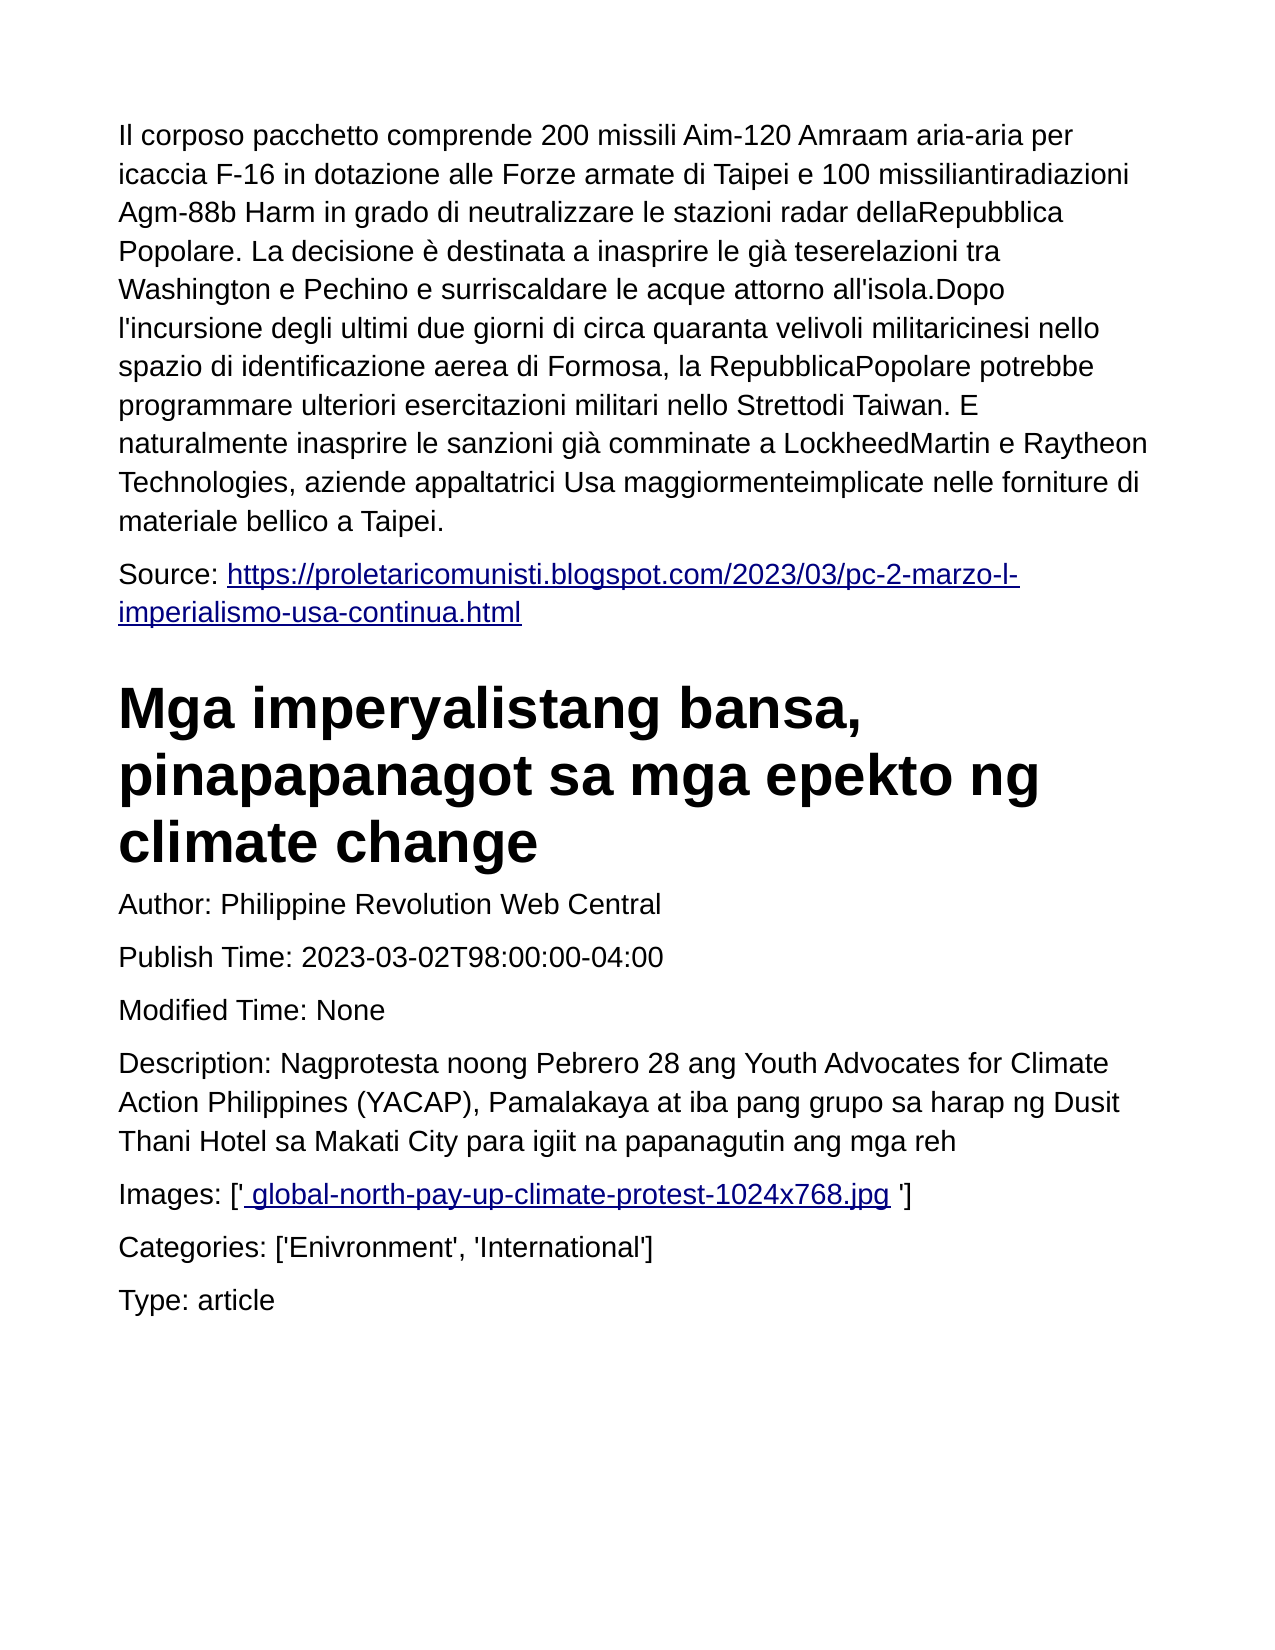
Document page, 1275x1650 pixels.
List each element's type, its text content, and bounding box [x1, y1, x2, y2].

text Publish Time: 2023-03-02T98:00:00-04:00 [118, 940, 1157, 974]
text Il corposo pacchetto comprende 200 missili Aim-120 Amraam aria-aria per icaccia F-16 in dotazione alle Forze armate di Taipei e 100 missiliantiradiazioni Agm-88b Harm in grado di neutralizzare le stazioni radar dellaRepubblica Popolare. La decisione è destinata a inasprire le già teserelazioni tra Washington e Pechino e surriscaldare le acque attorno all'isola.Dopo l'incursione degli ultimi due giorni di circa quaranta velivoli militaricinesi nello spazio di identificazione aerea di Formosa, la RepubblicaPopolare potrebbe programmare ulteriori esercitazioni militari nello Strettodi Taiwan. E naturalmente inasprire le sanzioni già comminate a LockheedMartin e Raytheon Technologies, aziende appaltatrici Usa maggiormenteimplicate nelle forniture di materiale bellico a Taipei. [118, 118, 1157, 537]
text Type: article [118, 1283, 1157, 1316]
subtitle Mga imperyalistang bansa, pinapapanagot sa mga epekto ng climate change [118, 673, 1157, 874]
text Source: https://proletaricomunisti.blogspot.com/2023/03/pc-2-marzo-l-imperialismo-usa-continua.html [118, 557, 1157, 629]
text Description: Nagprotesta noong Pebrero 28 ang Youth Advocates for Climate Action Philippines (YACAP), Pamalakaya at iba pang grupo sa harap ng Dusit Thani Hotel sa Makati City para igiit na papanagutin ang mga reh [118, 1046, 1157, 1157]
text Categories: ['Enivronment', 'International'] [118, 1230, 1157, 1263]
text Author: Philippine Revolution Web Central [118, 887, 1157, 921]
text Images: [' global-north-pay-up-climate-protest-1024x768.jpg '] [118, 1177, 1157, 1210]
text Modified Time: None [118, 993, 1157, 1027]
